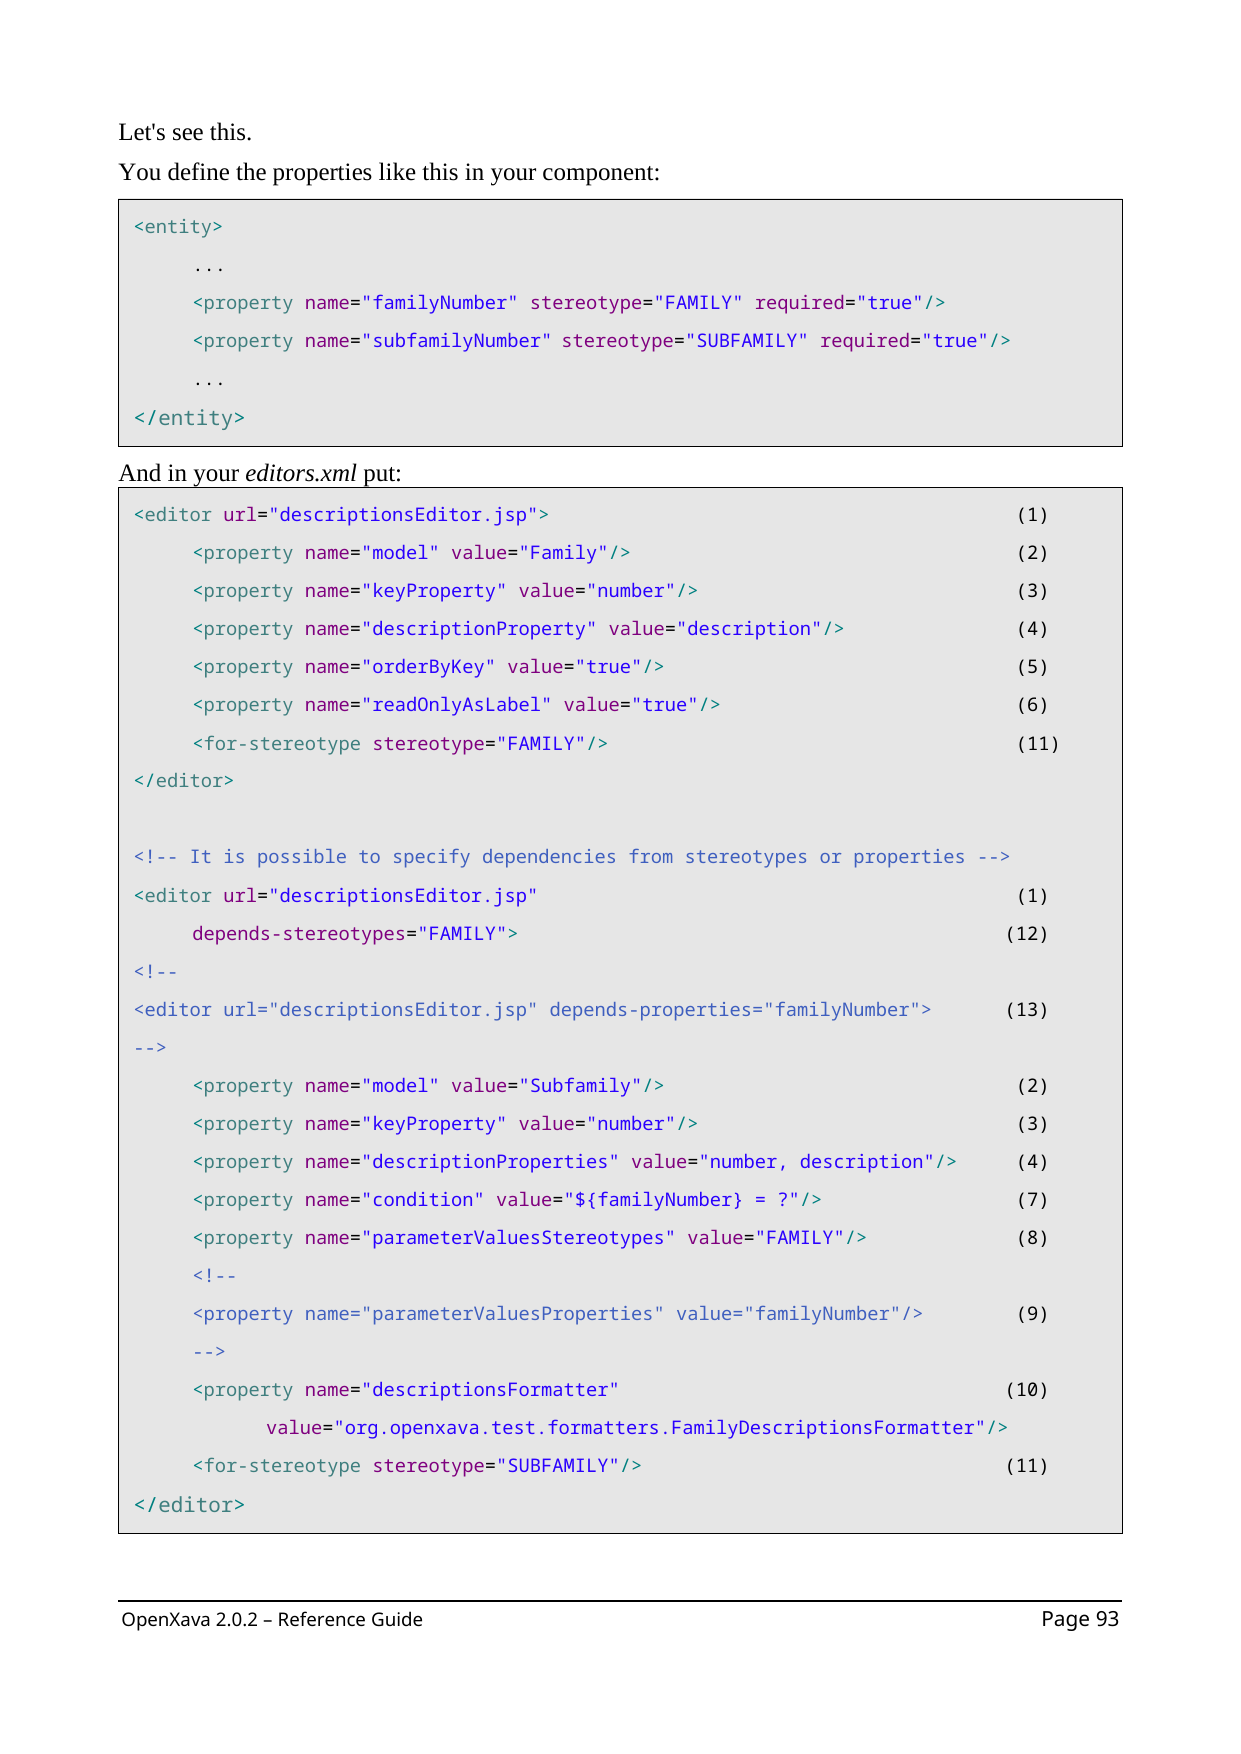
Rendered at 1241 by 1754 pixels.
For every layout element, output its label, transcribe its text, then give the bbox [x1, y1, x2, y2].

text value="org.openxava.test.formatters.FamilyDescriptionsFormatter"/> [119, 1399, 1122, 1437]
text <property name="model" value="Subfamily"/> (2) [119, 1057, 1122, 1095]
text <property name="keyProperty" value="number"/> (3) [119, 1095, 1122, 1133]
text <property name="parameterValuesProperties" value="familyNumber"/> (9) [119, 1285, 1122, 1323]
text <!-- [119, 943, 1122, 981]
text <property name="parameterValuesStereotypes" value="FAMILY"/> (8) [119, 1209, 1122, 1247]
text And in your editors.xml put: [118, 459, 1122, 487]
text </editor> [119, 1475, 1122, 1533]
text ... [119, 351, 1122, 389]
text <for-stereotype stereotype="SUBFAMILY"/> (11) [119, 1437, 1122, 1475]
text <property name="descriptionProperties" value="number, description"/> (4) [119, 1133, 1122, 1171]
text </entity> [119, 389, 1122, 446]
text --> [119, 1323, 1122, 1361]
text <property name="condition" value="${familyNumber} = ?"/> (7) [119, 1171, 1122, 1209]
text <property name="readOnlyAsLabel" value="true"/> (6) [119, 677, 1122, 715]
text You define the properties like this in your component: [118, 158, 1122, 186]
text <property name="model" value="Family"/> (2) [119, 525, 1122, 563]
text <property name="descriptionProperty" value="description"/> (4) [119, 601, 1122, 639]
text depends-stereotypes="FAMILY"> (12) [119, 905, 1122, 943]
text <entity> [119, 200, 1122, 237]
text <editor url="descriptionsEditor.jsp" (1) [119, 867, 1122, 905]
text --> [119, 1019, 1122, 1057]
text <property name="familyNumber" stereotype="FAMILY" required="true"/> [119, 274, 1122, 313]
text ... [119, 237, 1122, 274]
text <!-- [119, 1247, 1122, 1285]
text <property name="orderByKey" value="true"/> (5) [119, 639, 1122, 677]
text <!-- It is possible to specify dependencies from stereotypes or properties --> [119, 829, 1122, 867]
text <property name="subfamilyNumber" stereotype="SUBFAMILY" required="true"/> [119, 313, 1122, 351]
text </editor> [119, 753, 1122, 791]
text Let's see this. [118, 118, 1122, 146]
text <for-stereotype stereotype="FAMILY"/> (11) [119, 715, 1122, 753]
text <editor url="descriptionsEditor.jsp" depends-properties="familyNumber"> (13) [119, 981, 1122, 1019]
text <property name="keyProperty" value="number"/> (3) [119, 563, 1122, 601]
text <property name="descriptionsFormatter" (10) [119, 1361, 1122, 1399]
text <editor url="descriptionsEditor.jsp"> (1) [119, 488, 1122, 525]
